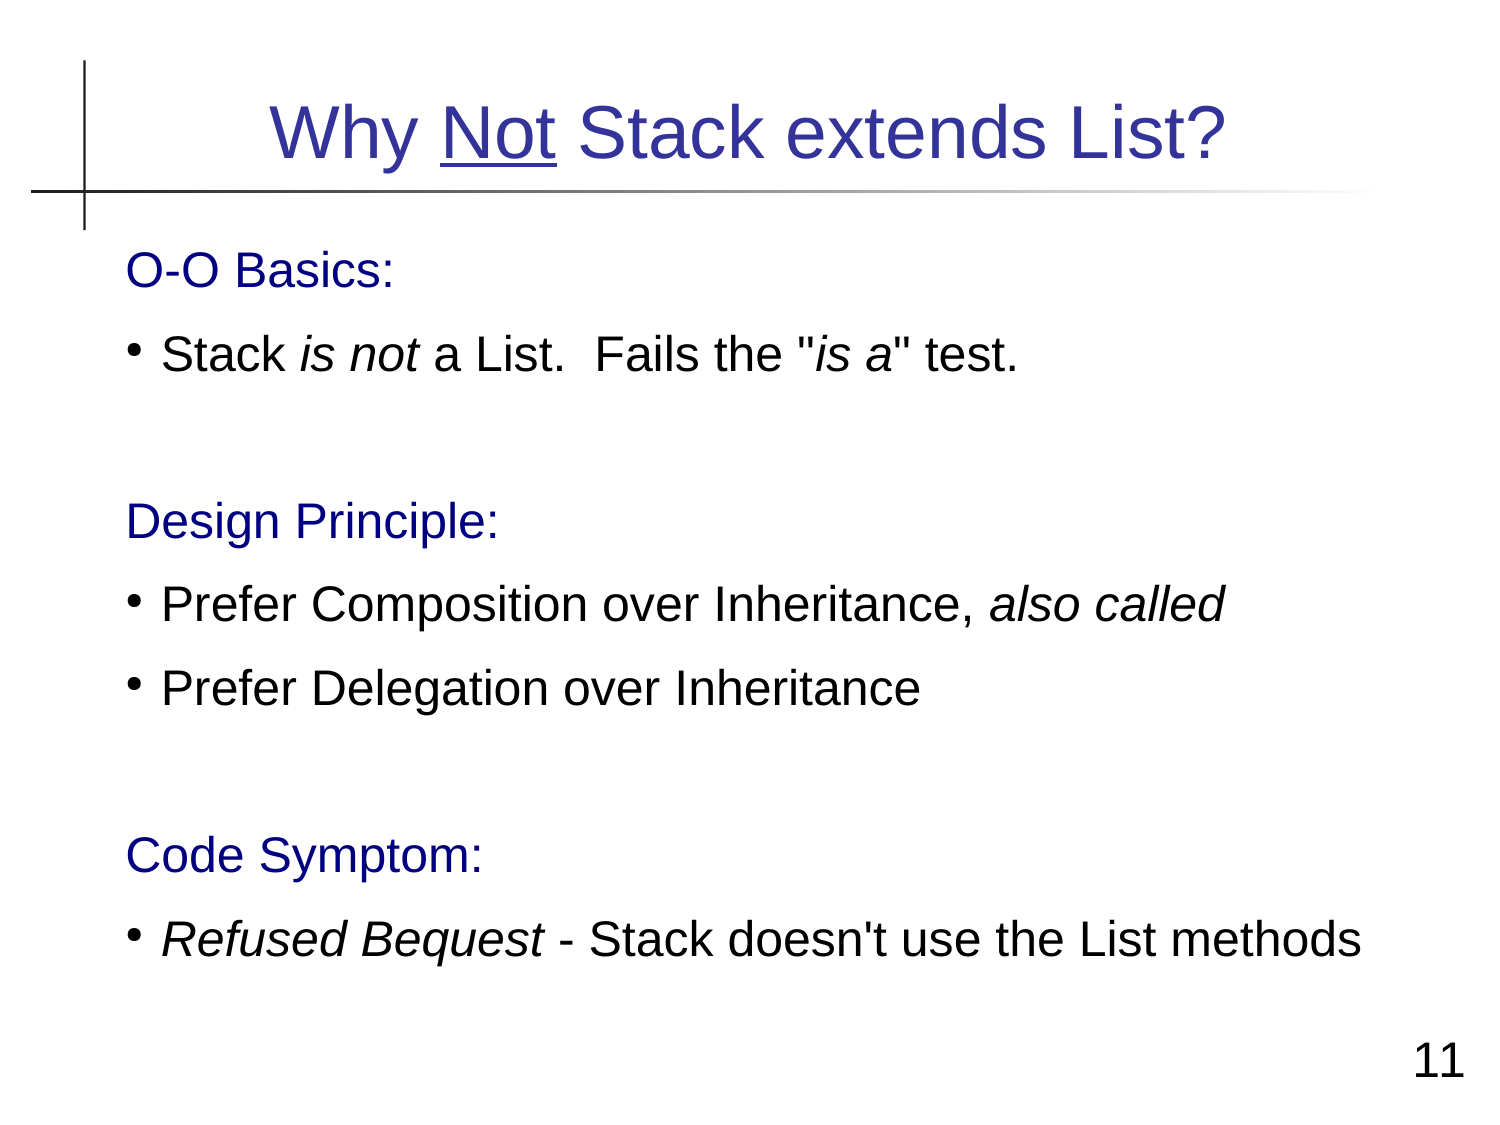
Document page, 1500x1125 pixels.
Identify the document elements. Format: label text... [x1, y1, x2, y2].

text_box [1380, 1020, 1500, 1095]
list O-O Basics: Stack is not a List. Fails the "is a" test. Design Principle: Prefer Composition over Inheritance, also called Prefer Delegation over Inheritance Code Symptom: Refused Bequest - Stack doesn't use the List methods [110, 229, 1408, 1066]
title Why Not Stack extends List? [100, 42, 1397, 182]
